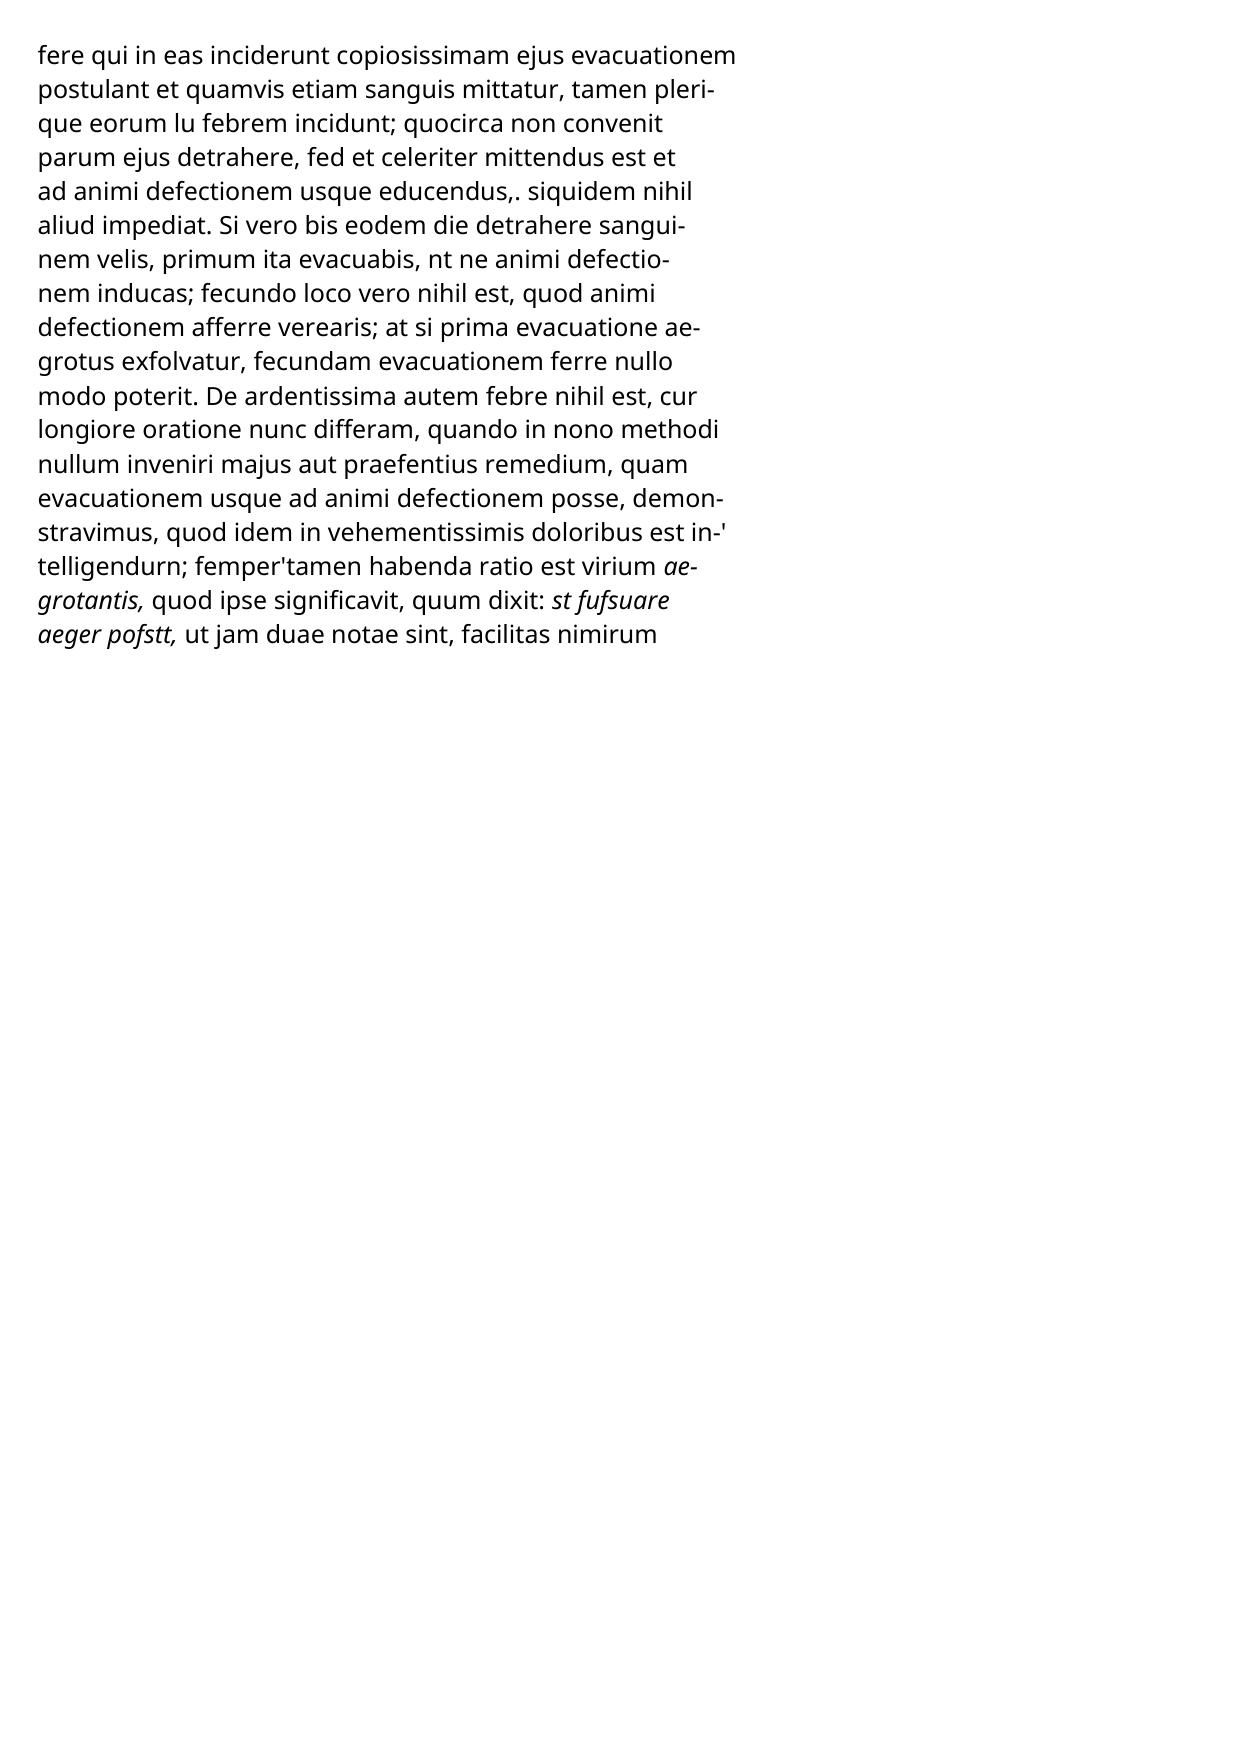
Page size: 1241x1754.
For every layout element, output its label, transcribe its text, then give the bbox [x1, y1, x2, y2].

text fere qui in eas inciderunt copiosissimam ejus evacuationem postulant et quamvis etiam sanguis mittatur, tamen pleri- que eorum lu febrem incidunt; quocirca non convenit parum ejus detrahere, fed et celeriter mittendus est et ad animi defectionem usque educendus,. siquidem nihil aliud impediat. Si vero bis eodem die detrahere sangui- nem velis, primum ita evacuabis, nt ne animi defectio- nem inducas; fecundo loco vero nihil est, quod animi defectionem afferre verearis; at si prima evacuatione ae- grotus exfolvatur, fecundam evacuationem ferre nullo modo poterit. De ardentissima autem febre nihil est, cur longiore oratione nunc differam, quando in nono methodi nullum inveniri majus aut praefentius remedium, quam evacuationem usque ad animi defectionem posse, demon- stravimus, quod idem in vehementissimis doloribus est in-' telligendurn; femper'tamen habenda ratio est virium ae- grotantis, quod ipse significavit, quum dixit: st fufsuare aeger pofstt, ut jam duae notae sint, facilitas nimirum [37, 37, 1203, 651]
